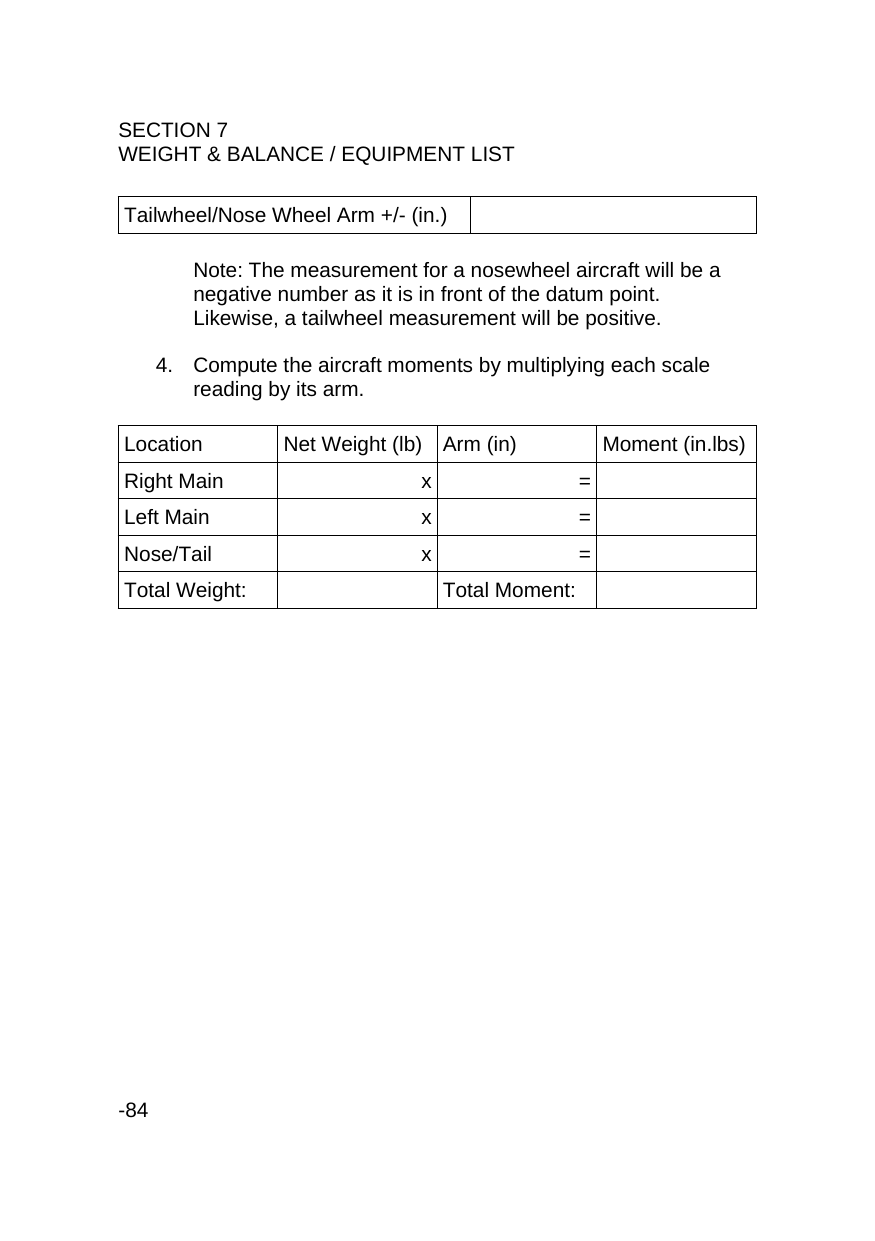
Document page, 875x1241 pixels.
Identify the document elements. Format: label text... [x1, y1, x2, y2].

table_cell [597, 499, 756, 534]
table_header Location [119, 426, 277, 462]
table_cell [278, 572, 437, 607]
table_cell [597, 536, 756, 571]
table_cell x [278, 536, 437, 571]
table_cell [597, 463, 756, 498]
table_cell = [438, 499, 596, 534]
table_cell [471, 197, 756, 232]
table_cell Total Weight: [119, 572, 277, 607]
table_cell [597, 572, 756, 607]
table_cell Tailwheel/Nose Wheel Arm +/- (in.) [119, 197, 470, 232]
table_cell x [278, 499, 437, 534]
table_header Arm (in) [438, 426, 596, 462]
table_cell Left Main [119, 499, 277, 534]
table_cell x [278, 463, 437, 498]
table_cell = [438, 463, 596, 498]
table_header Moment (in.lbs) [597, 426, 756, 462]
table_cell = [438, 536, 596, 571]
table_cell Nose/Tail [119, 536, 277, 571]
list Compute the aircraft moments by multiplying each scale reading by its arm. [156, 353, 756, 401]
table_header Net Weight (lb) [278, 426, 437, 462]
table_cell Right Main [119, 463, 277, 498]
list Note: The measurement for a nosewheel aircraft will be a negative number as it is in front of the datum point. Likewise, a tailwheel measurement will be positive. [156, 257, 756, 329]
table_cell Total Moment: [438, 572, 596, 607]
